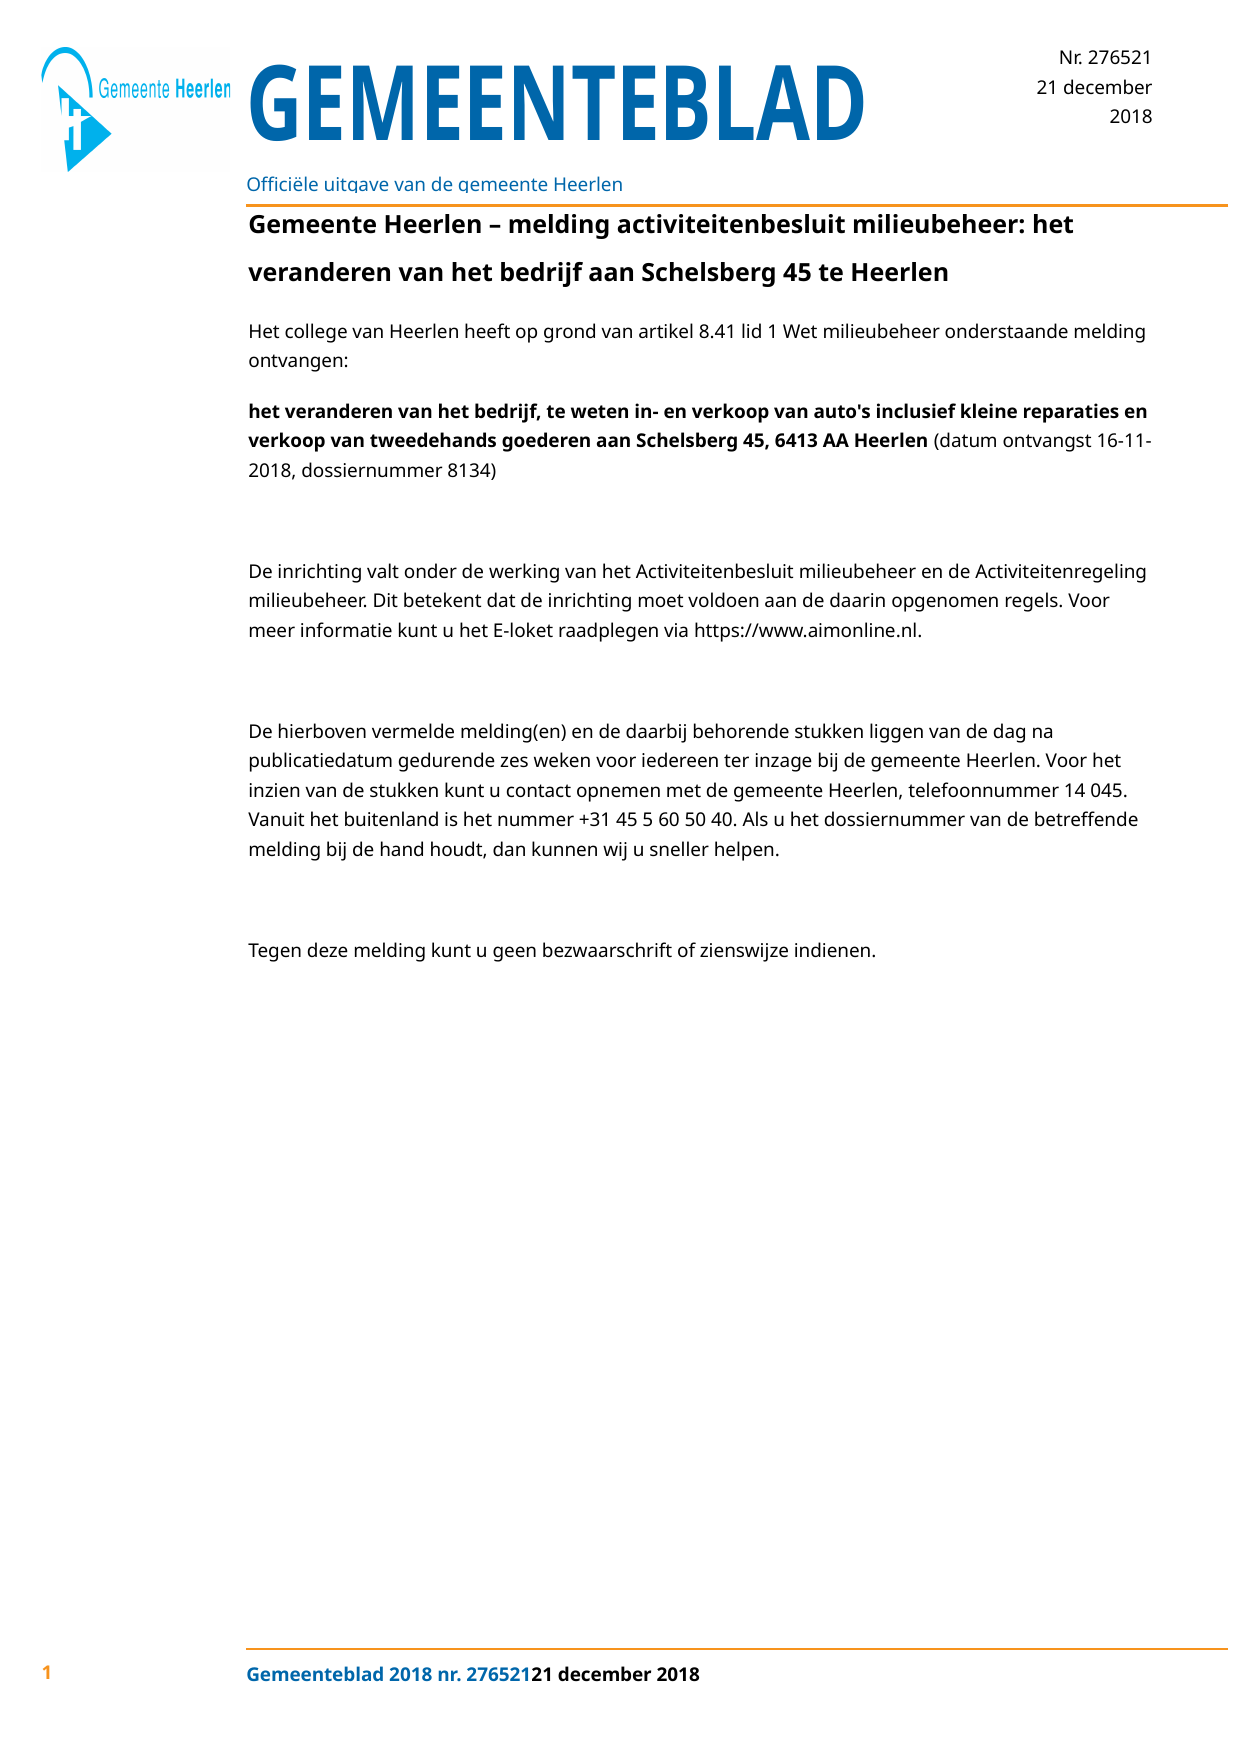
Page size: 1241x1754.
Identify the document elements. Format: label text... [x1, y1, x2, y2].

picture [41, 47, 58, 70]
text Gemeente Heerlen – melding activiteitenbesluit milieubeheer: het veranderen van het bedrijf aan Schelsberg 45 te Heerlen [248, 207, 1152, 288]
text Het college van Heerlen heeft op grond van artikel 8.41 lid 1 Wet milieubeheer onderstaande melding ontvangen: [248, 318, 1152, 373]
text De hierboven vermelde melding(en) en de daarbij behorende stukken liggen van de dag na publicatiedatum gedurende zes weken voor iedereen ter inzage bij de gemeente Heerlen. Voor het inzien van de stukken kunt u contact opnemen met de gemeente Heerlen, telefoonnummer 14 045. Vanuit het buitenland is het nummer +31 45 5 60 50 40. Als u het dossiernummer van de betreffende melding bij de hand houdt, dan kunnen wij u sneller helpen. [248, 718, 1152, 862]
text De inrichting valt onder de werking van het Activiteitenbesluit milieubeheer en de Activiteitenregeling milieubeheer. Dit betekent dat de inrichting moet voldoen aan de daarin opgenomen regels. Voor meer informatie kunt u het E-loket raadplegen via https://www.aimonline.nl. [248, 558, 1152, 643]
text het veranderen van het bedrijf, te weten in- en verkoop van auto's inclusief kleine reparaties en verkoop van tweedehands goederen aan Schelsberg 45, 6413 AA Heerlen (datum ontvangst 16-11-2018, dossiernummer 8134) [248, 398, 1152, 483]
text Tegen deze melding kunt u geen bezwaarschrift of zienswijze indienen. [248, 937, 1152, 963]
picture [41, 47, 231, 172]
